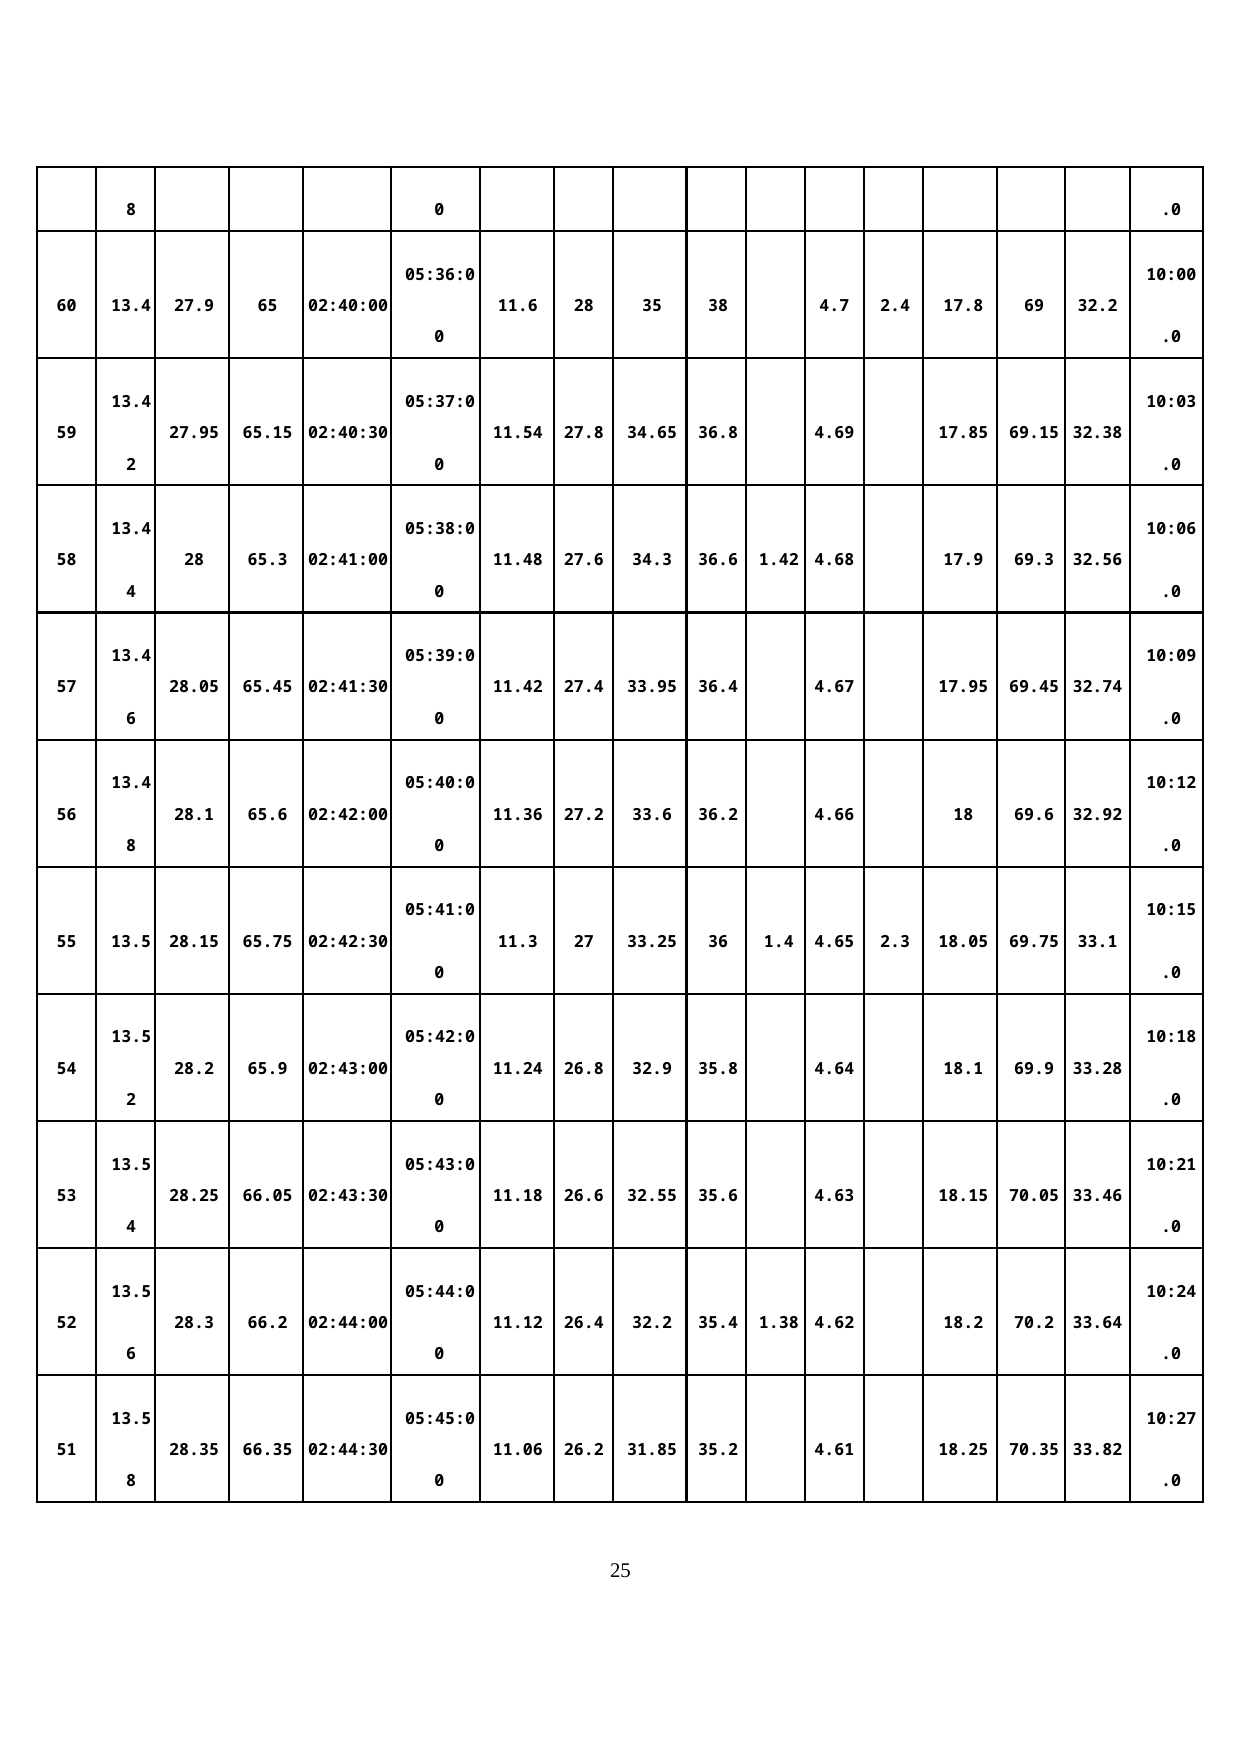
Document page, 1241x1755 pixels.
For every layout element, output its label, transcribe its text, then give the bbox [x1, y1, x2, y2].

table_cell 13.52 [97, 995, 154, 1120]
table_cell 70.05 [998, 1122, 1064, 1247]
table_cell 36.2 [688, 741, 745, 866]
table_cell 28.2 [156, 995, 228, 1120]
table_cell 4.7 [806, 232, 863, 357]
table_cell 18.15 [924, 1122, 996, 1247]
table_cell 05:38:00 [392, 486, 479, 611]
table_cell 38 [688, 232, 745, 357]
table_cell 35 [614, 232, 685, 357]
table_cell 4.65 [806, 868, 863, 993]
table_cell 33.28 [1066, 995, 1129, 1120]
table_cell 28 [156, 486, 228, 611]
table_cell [865, 614, 922, 738]
table_cell 69.3 [998, 486, 1064, 611]
table_cell 69.75 [998, 868, 1064, 993]
table_cell 2.4 [865, 232, 922, 357]
table_cell 26.6 [555, 1122, 612, 1247]
table_cell 28.15 [156, 868, 228, 993]
table_cell 66.2 [230, 1249, 302, 1374]
table_cell 69 [998, 232, 1064, 357]
table_cell 32.56 [1066, 486, 1129, 611]
table_cell 27.2 [555, 741, 612, 866]
table_cell [481, 168, 553, 230]
table_cell 05:41:00 [392, 868, 479, 993]
table_cell 54 [38, 995, 95, 1120]
table_cell 10:21.0 [1131, 1122, 1202, 1247]
table_cell 13.5 [97, 868, 154, 993]
table_cell 17.85 [924, 359, 996, 484]
table_cell 32.55 [614, 1122, 685, 1247]
table_cell 10:24.0 [1131, 1249, 1202, 1374]
table_cell 32.2 [1066, 232, 1129, 357]
table_cell [806, 168, 863, 230]
table_cell 11.54 [481, 359, 553, 484]
table_cell 1.42 [747, 486, 804, 611]
table_cell 70.2 [998, 1249, 1064, 1374]
table_cell 33.1 [1066, 868, 1129, 993]
table_cell [865, 168, 922, 230]
table_cell 60 [38, 232, 95, 357]
table_cell 26.2 [555, 1376, 612, 1501]
table_cell 28.35 [156, 1376, 228, 1501]
table_cell 28.1 [156, 741, 228, 866]
table_cell [747, 359, 804, 484]
table_cell 33.6 [614, 741, 685, 866]
table_cell [865, 741, 922, 866]
table_cell 4.69 [806, 359, 863, 484]
table_cell 02:43:30 [304, 1122, 390, 1247]
table_cell [230, 168, 302, 230]
table_cell 05:43:00 [392, 1122, 479, 1247]
table_cell 13.56 [97, 1249, 154, 1374]
table_cell 02:43:00 [304, 995, 390, 1120]
table_cell 4.66 [806, 741, 863, 866]
table_cell 11.6 [481, 232, 553, 357]
table_cell 65.6 [230, 741, 302, 866]
table_cell 18.1 [924, 995, 996, 1120]
table_cell 17.8 [924, 232, 996, 357]
table_cell 05:42:00 [392, 995, 479, 1120]
table_cell 36.6 [688, 486, 745, 611]
table_cell 4.68 [806, 486, 863, 611]
table_cell 10:06.0 [1131, 486, 1202, 611]
table_cell [747, 995, 804, 1120]
table_cell 36 [688, 868, 745, 993]
table_cell 34.3 [614, 486, 685, 611]
table_cell [865, 359, 922, 484]
table_cell 57 [38, 614, 95, 738]
table_cell [747, 1376, 804, 1501]
table_cell [747, 168, 804, 230]
table_cell 11.48 [481, 486, 553, 611]
table_cell 11.06 [481, 1376, 553, 1501]
table_cell 35.6 [688, 1122, 745, 1247]
table_cell 05:39:00 [392, 614, 479, 738]
table_cell 10:18.0 [1131, 995, 1202, 1120]
table_cell 10:00.0 [1131, 232, 1202, 357]
table_cell 10:03.0 [1131, 359, 1202, 484]
table_cell 26.4 [555, 1249, 612, 1374]
table_cell 27 [555, 868, 612, 993]
table_cell 69.15 [998, 359, 1064, 484]
table_cell 65.45 [230, 614, 302, 738]
table_cell 05:37:00 [392, 359, 479, 484]
table_cell 1.38 [747, 1249, 804, 1374]
table_cell [747, 614, 804, 738]
table_cell [865, 1249, 922, 1374]
table_cell 10:15.0 [1131, 868, 1202, 993]
table_cell 26.8 [555, 995, 612, 1120]
table_cell 27.4 [555, 614, 612, 738]
table_cell [865, 995, 922, 1120]
table_cell [38, 168, 95, 230]
table_cell 28.05 [156, 614, 228, 738]
table_cell 65.9 [230, 995, 302, 1120]
table_cell 65.75 [230, 868, 302, 993]
table_cell 02:42:00 [304, 741, 390, 866]
table_cell 05:36:00 [392, 232, 479, 357]
table_cell 02:41:00 [304, 486, 390, 611]
table_cell 28.3 [156, 1249, 228, 1374]
table_cell 34.65 [614, 359, 685, 484]
table_cell 05:45:00 [392, 1376, 479, 1501]
table_cell 65.15 [230, 359, 302, 484]
table_cell 27.8 [555, 359, 612, 484]
table_cell 33.46 [1066, 1122, 1129, 1247]
table_cell 0 [392, 168, 479, 230]
table_cell 11.36 [481, 741, 553, 866]
table_cell 33.25 [614, 868, 685, 993]
table_cell 51 [38, 1376, 95, 1501]
table_cell 17.95 [924, 614, 996, 738]
table_cell 27.95 [156, 359, 228, 484]
table_cell 11.12 [481, 1249, 553, 1374]
table_cell 02:42:30 [304, 868, 390, 993]
table_cell 33.95 [614, 614, 685, 738]
table_cell [304, 168, 390, 230]
table_cell 32.92 [1066, 741, 1129, 866]
table_cell 11.42 [481, 614, 553, 738]
table_cell 18.05 [924, 868, 996, 993]
table_cell 18 [924, 741, 996, 866]
table_cell [865, 1376, 922, 1501]
table_cell 02:44:00 [304, 1249, 390, 1374]
table_cell 02:41:30 [304, 614, 390, 738]
table_cell 4.61 [806, 1376, 863, 1501]
table_cell 4.63 [806, 1122, 863, 1247]
table_cell 05:40:00 [392, 741, 479, 866]
table_cell 32.2 [614, 1249, 685, 1374]
table_cell [555, 168, 612, 230]
table_cell 13.4 [97, 232, 154, 357]
table_cell 58 [38, 486, 95, 611]
table_cell [865, 486, 922, 611]
table_cell 13.48 [97, 741, 154, 866]
table_cell 4.62 [806, 1249, 863, 1374]
table_cell 33.64 [1066, 1249, 1129, 1374]
table_cell 70.35 [998, 1376, 1064, 1501]
table_cell 35.4 [688, 1249, 745, 1374]
table_cell 10:12.0 [1131, 741, 1202, 866]
table_cell 02:40:00 [304, 232, 390, 357]
table_cell 56 [38, 741, 95, 866]
table_cell 65.3 [230, 486, 302, 611]
table_cell 18.25 [924, 1376, 996, 1501]
table_cell 2.3 [865, 868, 922, 993]
table_cell 69.6 [998, 741, 1064, 866]
table_cell 55 [38, 868, 95, 993]
table_cell 8 [97, 168, 154, 230]
table_cell 65 [230, 232, 302, 357]
table_cell [688, 168, 745, 230]
table_cell 36.8 [688, 359, 745, 484]
table_cell 27.6 [555, 486, 612, 611]
table_cell 18.2 [924, 1249, 996, 1374]
table_cell 02:40:30 [304, 359, 390, 484]
table_cell 33.82 [1066, 1376, 1129, 1501]
table_cell [747, 232, 804, 357]
table_cell 11.24 [481, 995, 553, 1120]
table_cell 66.05 [230, 1122, 302, 1247]
table_cell [924, 168, 996, 230]
table_cell 1.4 [747, 868, 804, 993]
table_cell [1066, 168, 1129, 230]
table_cell 10:09.0 [1131, 614, 1202, 738]
table_cell 59 [38, 359, 95, 484]
table_cell 52 [38, 1249, 95, 1374]
table_cell [998, 168, 1064, 230]
table_cell 17.9 [924, 486, 996, 611]
table_cell 13.46 [97, 614, 154, 738]
table_cell 13.42 [97, 359, 154, 484]
table_cell 10:27.0 [1131, 1376, 1202, 1501]
table_cell [865, 1122, 922, 1247]
table_cell 66.35 [230, 1376, 302, 1501]
table_cell [156, 168, 228, 230]
table_cell 53 [38, 1122, 95, 1247]
table_cell 28 [555, 232, 612, 357]
table_cell [747, 741, 804, 866]
table_cell 69.9 [998, 995, 1064, 1120]
table_cell 35.2 [688, 1376, 745, 1501]
table_cell 02:44:30 [304, 1376, 390, 1501]
table_cell 35.8 [688, 995, 745, 1120]
table_cell [614, 168, 685, 230]
table_cell 11.3 [481, 868, 553, 993]
table_cell 4.64 [806, 995, 863, 1120]
table_cell 31.85 [614, 1376, 685, 1501]
table_cell [747, 1122, 804, 1247]
table_cell 32.74 [1066, 614, 1129, 738]
table_cell 32.38 [1066, 359, 1129, 484]
table_cell 28.25 [156, 1122, 228, 1247]
table_cell 13.58 [97, 1376, 154, 1501]
table_cell 11.18 [481, 1122, 553, 1247]
table_cell 27.9 [156, 232, 228, 357]
table_cell 13.54 [97, 1122, 154, 1247]
table_cell 32.9 [614, 995, 685, 1120]
table_cell 69.45 [998, 614, 1064, 738]
table_cell 36.4 [688, 614, 745, 738]
table_cell 4.67 [806, 614, 863, 738]
table_cell .0 [1131, 168, 1202, 230]
table_cell 05:44:00 [392, 1249, 479, 1374]
table_cell 13.44 [97, 486, 154, 611]
